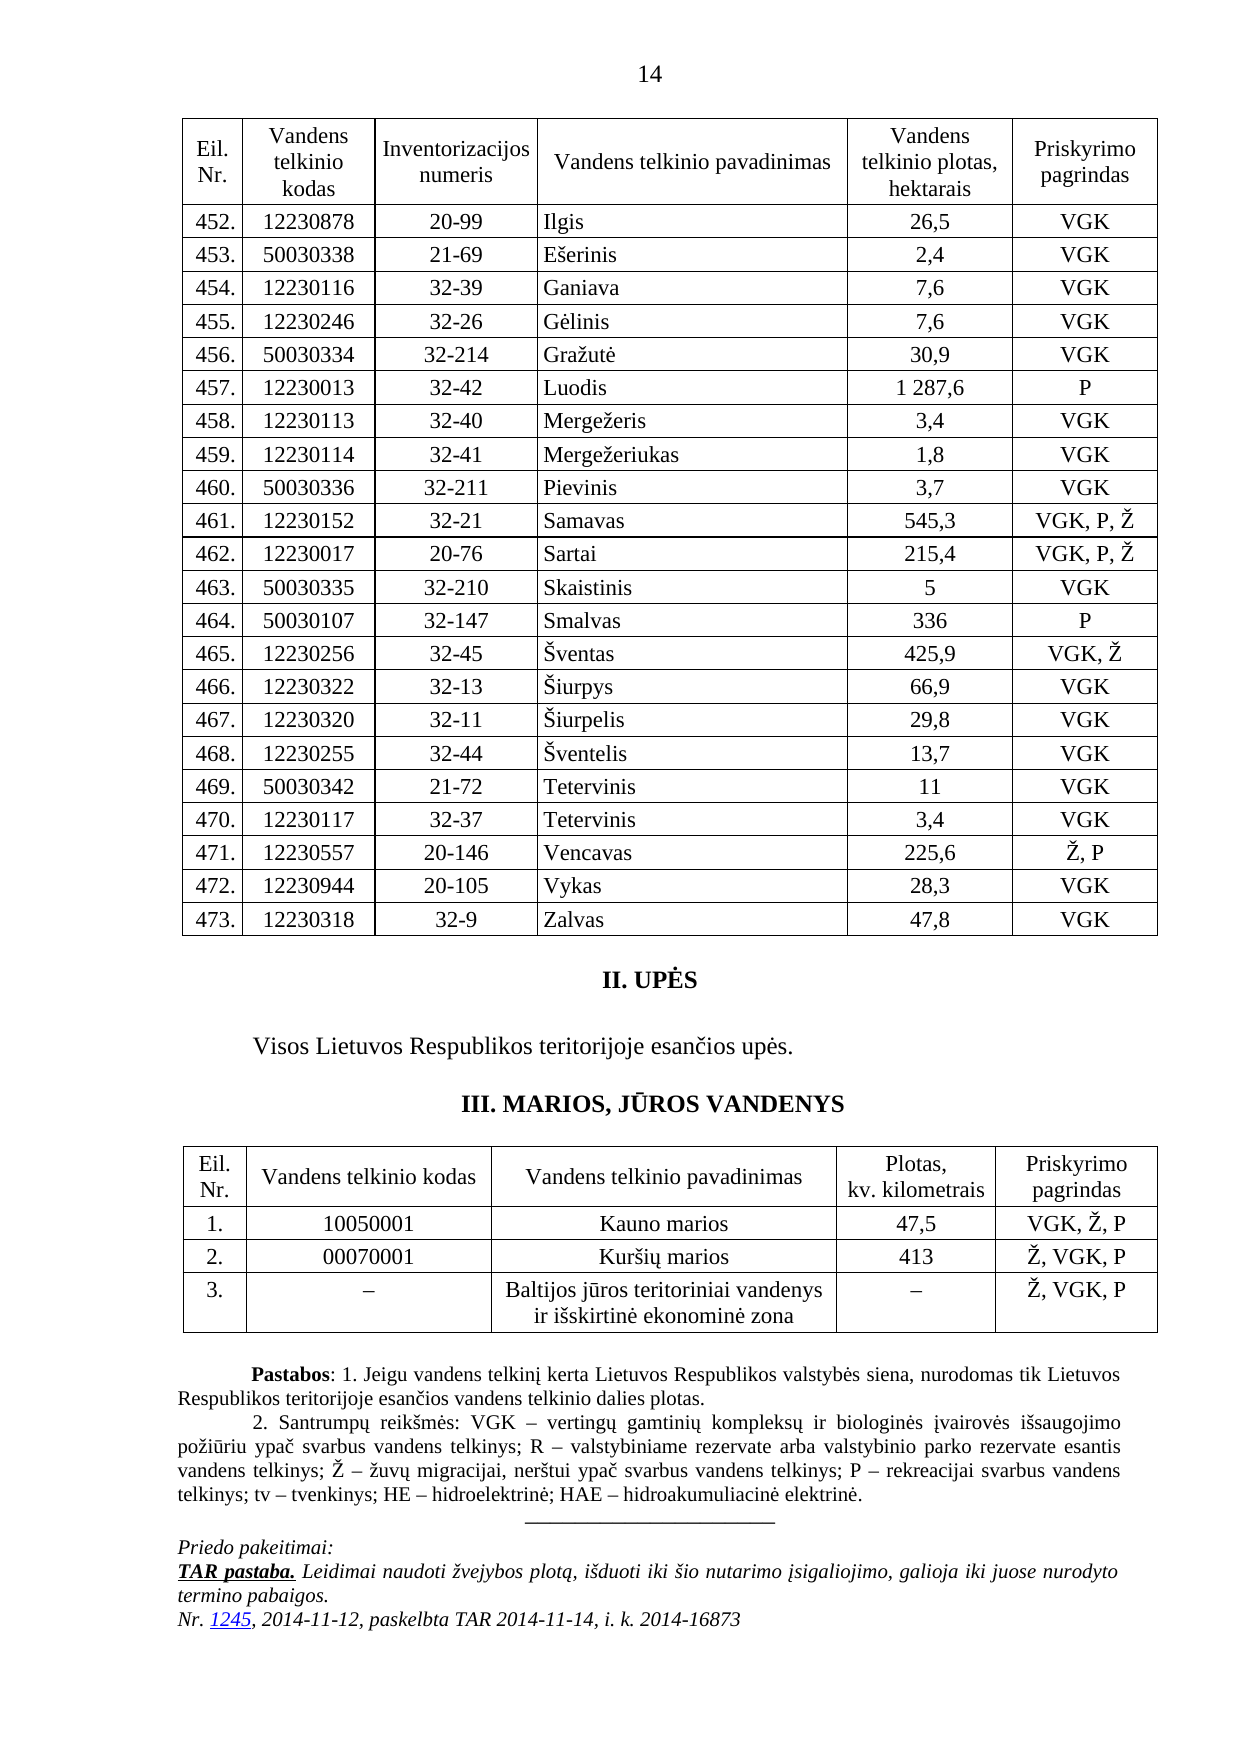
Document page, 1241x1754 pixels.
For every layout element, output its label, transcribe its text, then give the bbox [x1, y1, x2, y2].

table_cell 225,6 [848, 836, 1012, 869]
table_cell Ž, VGK, P [996, 1240, 1157, 1272]
table_cell 2,4 [848, 238, 1012, 271]
table_cell 32-210 [376, 571, 537, 603]
table_cell 459. [183, 438, 242, 470]
table_cell 12230944 [243, 870, 374, 902]
table_cell Pievinis [538, 471, 847, 503]
table_cell 13,7 [848, 737, 1012, 769]
table_cell 50030107 [243, 604, 374, 636]
table_cell P [1013, 371, 1157, 403]
table_cell 30,9 [848, 338, 1012, 370]
table_cell 465. [183, 637, 242, 669]
table_cell VGK [1013, 803, 1157, 835]
table_cell 452. [183, 205, 242, 237]
table_header Priskyrimo pagrindas [1013, 119, 1157, 204]
table_cell Šiurpelis [538, 704, 847, 736]
table_cell 32-211 [376, 471, 537, 503]
table_cell 00070001 [247, 1240, 491, 1272]
table_cell 32-42 [376, 371, 537, 403]
table_cell 464. [183, 604, 242, 636]
table_cell 32-39 [376, 272, 537, 304]
table_cell 470. [183, 803, 242, 835]
table_cell 47,5 [837, 1207, 995, 1239]
table_cell Mergežeris [538, 405, 847, 437]
table_cell Šiurpys [538, 670, 847, 702]
table_cell VGK [1013, 272, 1157, 304]
table_cell Ešerinis [538, 238, 847, 271]
table_cell VGK [1013, 770, 1157, 802]
table_cell 21-69 [376, 238, 537, 271]
table_cell 20-105 [376, 870, 537, 902]
table_header Vandens telkinio kodas [247, 1147, 491, 1206]
table_cell 32-147 [376, 604, 537, 636]
table_cell Kuršių marios [492, 1240, 836, 1272]
table_cell 11 [848, 770, 1012, 802]
table_cell 32-40 [376, 405, 537, 437]
table_cell Zalvas [538, 903, 847, 935]
table_cell 469. [183, 770, 242, 802]
table_cell Baltijos jūros teritoriniai vandenys ir išskirtinė ekonominė zona [492, 1273, 836, 1332]
table_cell 460. [183, 471, 242, 503]
table_cell Ž, VGK, P [996, 1273, 1157, 1332]
table_cell Vykas [538, 870, 847, 902]
table_cell VGK [1013, 870, 1157, 902]
table_cell 1,8 [848, 438, 1012, 470]
text III. MARIOS, JŪROS VANDENYS [177, 1089, 1122, 1117]
table_cell 457. [183, 371, 242, 403]
table_cell Samavas [538, 504, 847, 536]
table_cell 545,3 [848, 504, 1012, 536]
table_cell 50030336 [243, 471, 374, 503]
table_cell 456. [183, 338, 242, 370]
table_cell 461. [183, 504, 242, 536]
table_cell 32-44 [376, 737, 537, 769]
table_cell 3,7 [848, 471, 1012, 503]
table_cell 7,6 [848, 305, 1012, 337]
table_cell Kauno marios [492, 1207, 836, 1239]
table_cell 215,4 [848, 538, 1012, 569]
table_header Inventorizacijos numeris [376, 119, 537, 204]
table_cell 12230256 [243, 637, 374, 669]
table_cell 463. [183, 571, 242, 603]
table_cell Smalvas [538, 604, 847, 636]
table_cell Ganiava [538, 272, 847, 304]
table_cell VGK [1013, 205, 1157, 237]
table_cell 50030335 [243, 571, 374, 603]
table_cell 12230255 [243, 737, 374, 769]
table_cell – [837, 1273, 995, 1332]
table_cell 12230322 [243, 670, 374, 702]
table_cell 21-72 [376, 770, 537, 802]
table_cell 1 287,6 [848, 371, 1012, 403]
table_cell 413 [837, 1240, 995, 1272]
table_cell 50030334 [243, 338, 374, 370]
table_cell 3. [184, 1273, 246, 1332]
table_cell 32-26 [376, 305, 537, 337]
table_cell 458. [183, 405, 242, 437]
table_cell Sartai [538, 538, 847, 569]
table_cell 471. [183, 836, 242, 869]
table_cell 472. [183, 870, 242, 902]
table_cell 1. [184, 1207, 246, 1239]
table_cell VGK [1013, 438, 1157, 470]
table_cell 20-99 [376, 205, 537, 237]
table_cell Šventelis [538, 737, 847, 769]
table_header Vandens telkinio pavadinimas [492, 1147, 836, 1206]
table_cell 466. [183, 670, 242, 702]
table_cell VGK [1013, 471, 1157, 503]
table_cell 12230113 [243, 405, 374, 437]
text II. UPĖS [177, 965, 1122, 994]
table_cell 32-214 [376, 338, 537, 370]
table_cell Šventas [538, 637, 847, 669]
table_cell P [1013, 604, 1157, 636]
table_cell 32-9 [376, 903, 537, 935]
text Pastabos: 1. Jeigu vandens telkinį kerta Lietuvos Respublikos valstybės siena, nurodomas tik Lietuvos Respublikos teritorijoje esančios vandens telkinio dalies plotas. [177, 1362, 1122, 1410]
table_cell 467. [183, 704, 242, 736]
table_header Priskyrimo pagrindas [996, 1147, 1157, 1206]
table_cell 12230017 [243, 538, 374, 569]
table_cell 12230878 [243, 205, 374, 237]
table_header Eil. Nr. [184, 1147, 246, 1206]
table_cell 12230116 [243, 272, 374, 304]
text Visos Lietuvos Respublikos teritorijoje esančios upės. [177, 1022, 1122, 1060]
table_cell 455. [183, 305, 242, 337]
table_cell Gražutė [538, 338, 847, 370]
table_cell – [247, 1273, 491, 1332]
table_cell VGK, P, Ž [1013, 538, 1157, 569]
table_cell 12230246 [243, 305, 374, 337]
table_cell 32-41 [376, 438, 537, 470]
table_header Vandens telkinio pavadinimas [538, 119, 847, 204]
table_cell 12230320 [243, 704, 374, 736]
table_cell 454. [183, 272, 242, 304]
table_header Eil. Nr. [183, 119, 242, 204]
table_header Vandens telkinio kodas [243, 119, 374, 204]
table_cell 32-13 [376, 670, 537, 702]
table_cell VGK, Ž, P [996, 1207, 1157, 1239]
table_cell 32-21 [376, 504, 537, 536]
table_cell 468. [183, 737, 242, 769]
table_cell Skaistinis [538, 571, 847, 603]
table_cell 462. [183, 538, 242, 569]
table_cell Tetervinis [538, 770, 847, 802]
table_header Plotas, kv. kilometrais [837, 1147, 995, 1206]
table_cell VGK [1013, 338, 1157, 370]
table_cell 12230013 [243, 371, 374, 403]
table_cell 3,4 [848, 405, 1012, 437]
table_cell 50030342 [243, 770, 374, 802]
text Priedo pakeitimai: [177, 1535, 1122, 1559]
table_cell 32-37 [376, 803, 537, 835]
table_cell 7,6 [848, 272, 1012, 304]
table_cell 32-45 [376, 637, 537, 669]
table_cell 20-146 [376, 836, 537, 869]
table_cell VGK [1013, 238, 1157, 271]
table_cell 28,3 [848, 870, 1012, 902]
table_cell 12230152 [243, 504, 374, 536]
text –––––––––––––––––––– [177, 1506, 1122, 1535]
table_cell Ilgis [538, 205, 847, 237]
table_cell 453. [183, 238, 242, 271]
table_cell VGK [1013, 704, 1157, 736]
text TAR pastaba. Leidimai naudoti žvejybos plotą, išduoti iki šio nutarimo įsigaliojimo, galioja iki juose nurodyto termino pabaigos. [177, 1559, 1122, 1607]
table_cell VGK [1013, 305, 1157, 337]
table_cell 12230557 [243, 836, 374, 869]
table_cell 10050001 [247, 1207, 491, 1239]
table_cell 5 [848, 571, 1012, 603]
table_cell 47,8 [848, 903, 1012, 935]
table_cell Tetervinis [538, 803, 847, 835]
table_cell Gėlinis [538, 305, 847, 337]
table_cell 20-76 [376, 538, 537, 569]
table_cell VGK [1013, 405, 1157, 437]
table_cell 12230318 [243, 903, 374, 935]
table_cell Ž, P [1013, 836, 1157, 869]
table_cell 50030338 [243, 238, 374, 271]
table_cell 29,8 [848, 704, 1012, 736]
table_cell VGK [1013, 571, 1157, 603]
table_cell VGK, Ž [1013, 637, 1157, 669]
table_cell 32-11 [376, 704, 537, 736]
table_cell Vencavas [538, 836, 847, 869]
table_cell Luodis [538, 371, 847, 403]
table_cell Mergežeriukas [538, 438, 847, 470]
table_header Vandens telkinio plotas, hektarais [848, 119, 1012, 204]
table_cell VGK [1013, 737, 1157, 769]
table_cell 473. [183, 903, 242, 935]
table_cell VGK, P, Ž [1013, 504, 1157, 536]
table_cell 66,9 [848, 670, 1012, 702]
table_cell 336 [848, 604, 1012, 636]
table_cell 12230114 [243, 438, 374, 470]
table_cell 2. [184, 1240, 246, 1272]
text Nr. 1245, 2014-11-12, paskelbta TAR 2014-11-14, i. k. 2014-16873 [177, 1607, 1122, 1631]
table_cell VGK [1013, 903, 1157, 935]
table_cell VGK [1013, 670, 1157, 702]
text 2. Santrumpų reikšmės: VGK – vertingų gamtinių kompleksų ir biologinės įvairovės išsaugojimo požiūriu ypač svarbus vandens telkinys; R – valstybiniame rezervate arba valstybinio parko rezervate esantis vandens telkinys; Ž – žuvų migracijai, nerštui ypač svarbus vandens telkinys; P – rekreacijai svarbus vandens telkinys; tv – tvenkinys; HE – hidroelektrinė; HAE – hidroakumuliacinė elektrinė. [177, 1410, 1122, 1506]
table_cell 3,4 [848, 803, 1012, 835]
table_cell 26,5 [848, 205, 1012, 237]
table_cell 12230117 [243, 803, 374, 835]
table_cell 425,9 [848, 637, 1012, 669]
